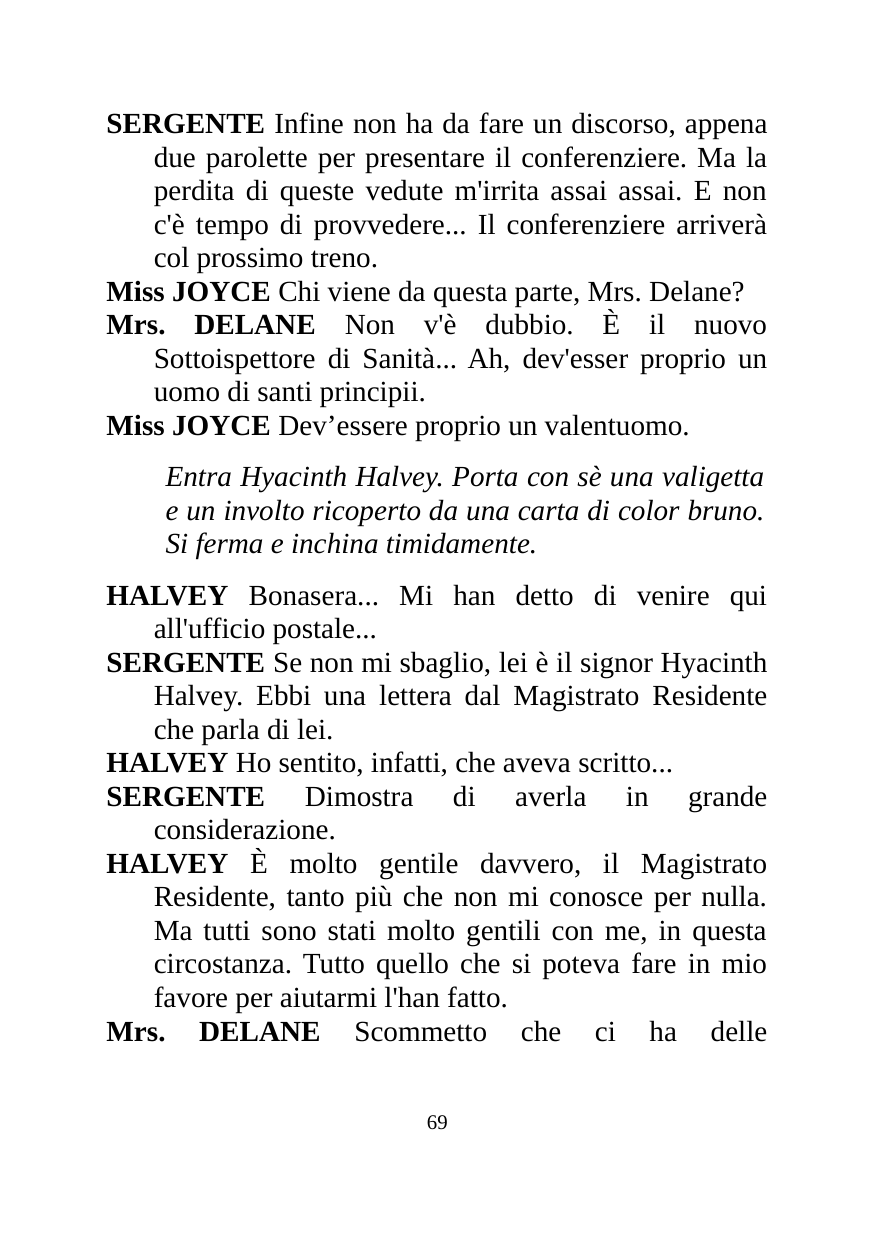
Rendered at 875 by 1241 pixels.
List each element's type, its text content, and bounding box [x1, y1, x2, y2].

text HALVEY Bonasera... Mi han detto di venire qui all'ufficio postale... [106, 578, 768, 645]
text Mrs. DELANE Non v'è dubbio. È il nuovo Sottoispettore di Sanità... Ah, dev'esser proprio un uomo di santi principii. [106, 307, 768, 408]
text SERGENTE Infine non ha da fare un discorso, appena due parolette per presentare il conferenziere. Ma la perdita di queste vedute m'irrita assai assai. E non c'è tempo di provvedere... Il conferenziere arriverà col prossimo treno. [106, 106, 768, 274]
text SERGENTE Se non mi sbaglio, lei è il signor Hyacinth Halvey. Ebbi una lettera dal Magistrato Residente che parla di lei. [106, 645, 768, 745]
text Miss JOYCE Chi viene da questa parte, Mrs. Delane? [106, 274, 768, 307]
text Miss JOYCE Dev’essere proprio un valentuomo. [106, 408, 768, 442]
text SERGENTE Dimostra di averla in grande considerazione. [106, 779, 768, 846]
text HALVEY Ho sentito, infatti, che aveva scritto... [106, 745, 768, 779]
text Mrs. DELANE Scommetto che ci ha delle [106, 1014, 768, 1047]
text HALVEY È molto gentile davvero, il Magistrato Residente, tanto più che non mi conosce per nulla. Ma tutti sono stati molto gentili con me, in questa circostanza. Tutto quello che si poteva fare in mio favore per aiutarmi l'han fatto. [106, 846, 768, 1014]
text Entra Hyacinth Halvey. Porta con sè una valigetta e un involto ricoperto da una carta di color bruno. Si ferma e inchina timidamente. [165, 459, 768, 560]
